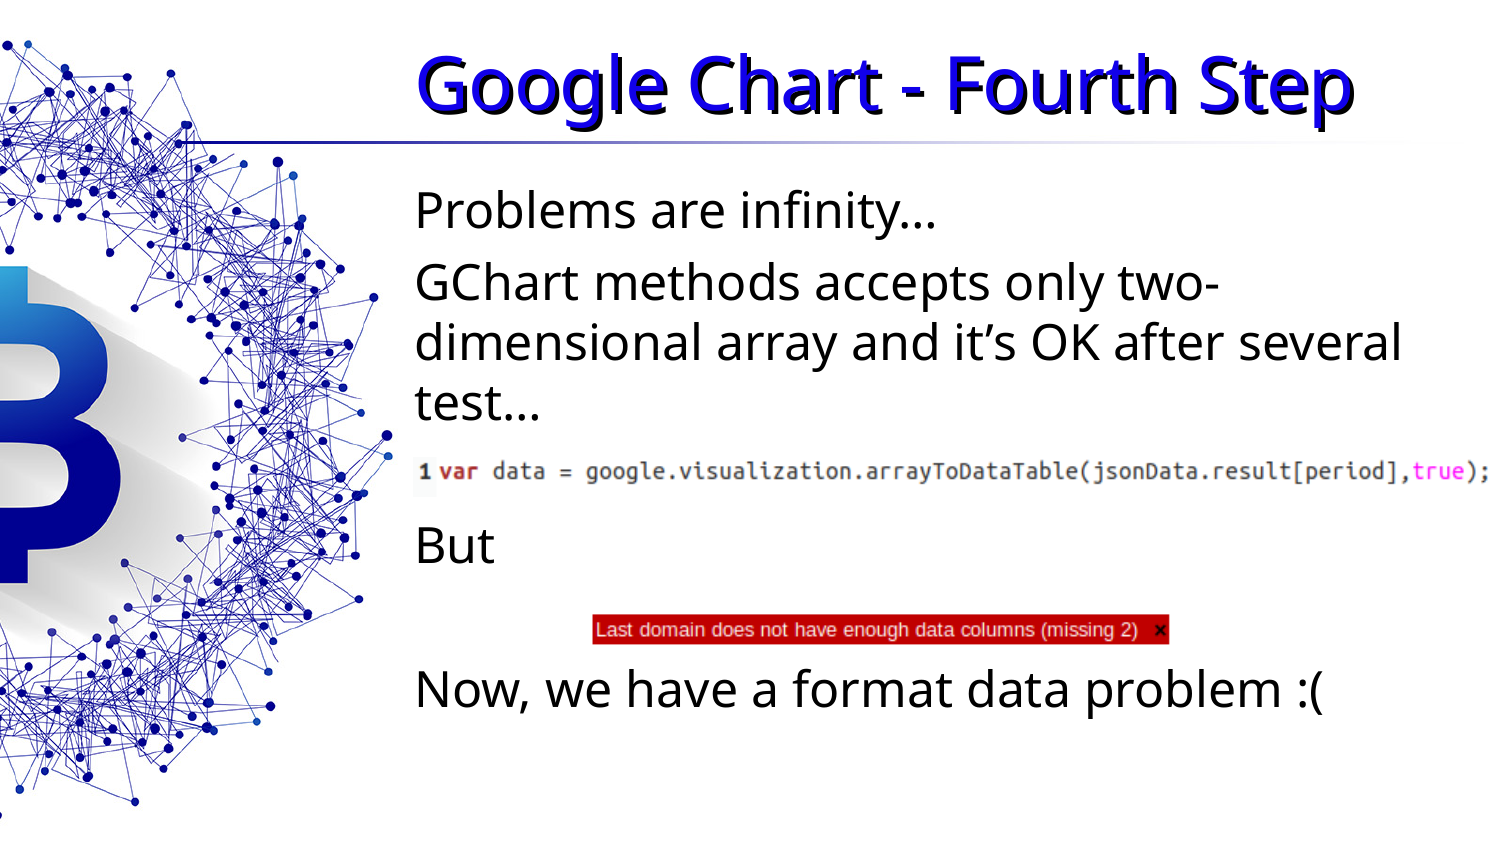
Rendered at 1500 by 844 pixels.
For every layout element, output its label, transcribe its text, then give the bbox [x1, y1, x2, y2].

list Problems are infinity… GChart methods accepts only two-dimensional array and it’s OK after several test… But Now, we have a format data problem :( [399, 171, 1427, 748]
picture [0, 0, 1500, 844]
title Google Chart - Fourth Step [399, 21, 1427, 141]
